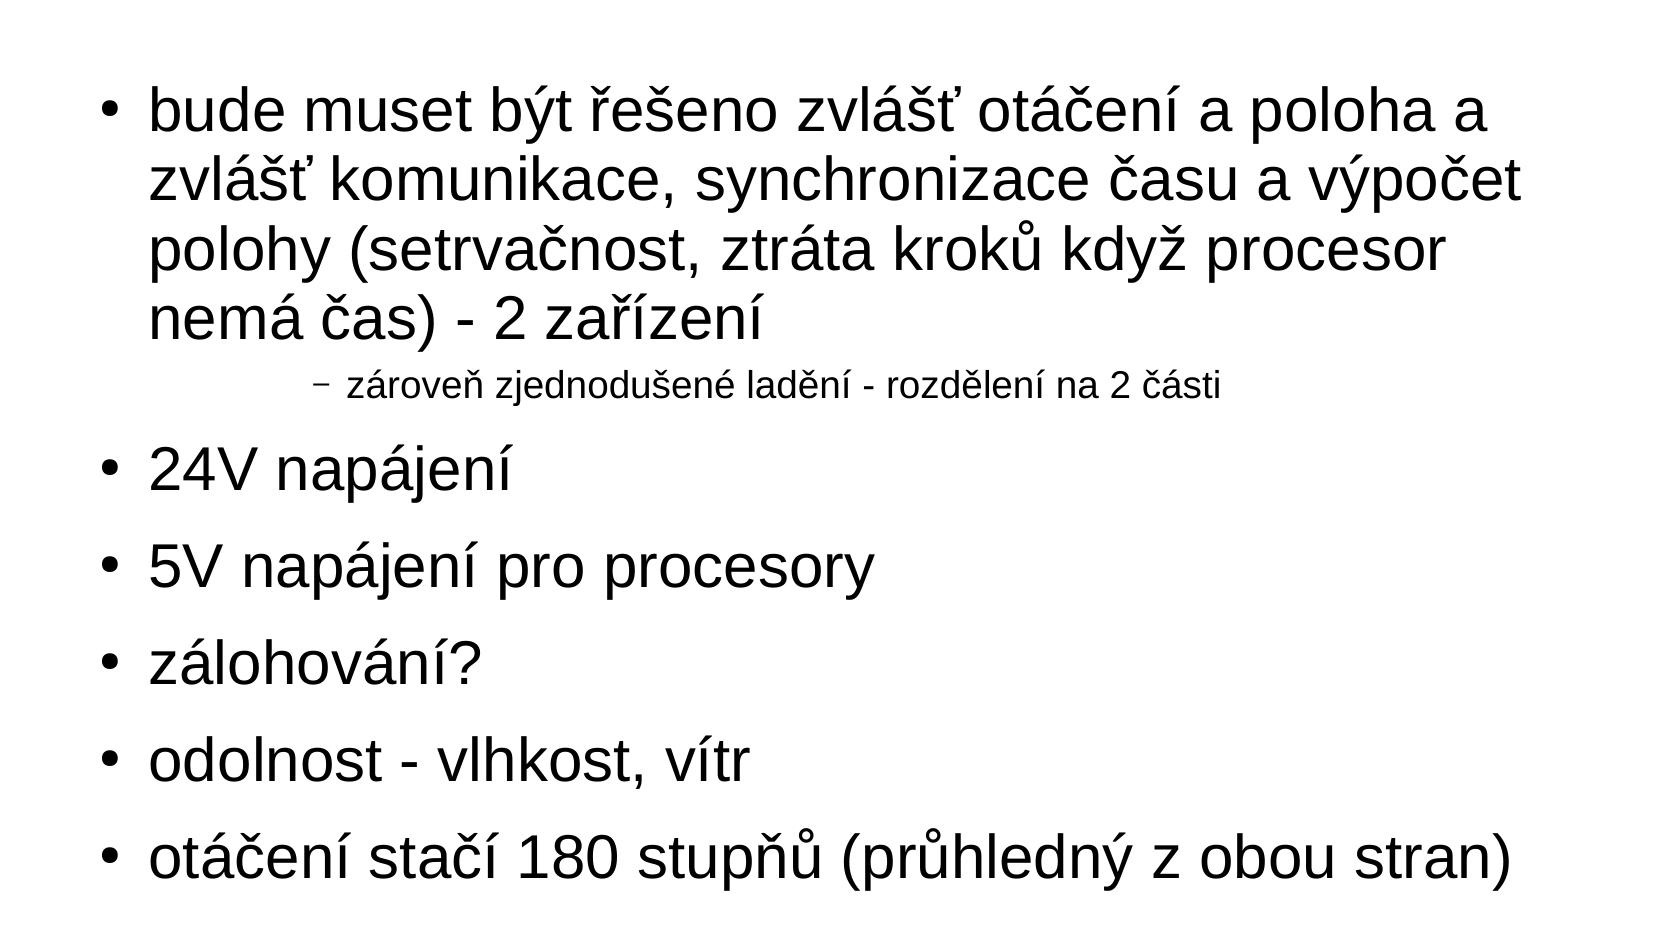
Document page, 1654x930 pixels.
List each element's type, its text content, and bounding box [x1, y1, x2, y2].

list bude muset být řešeno zvlášť otáčení a poloha a zvlášť komunikace, synchronizace času a výpočet polohy (setrvačnost, ztráta kroků když procesor nemá čas) - 2 zařízení zároveň zjednodušené ladění - rozdělení na 2 části 24V napájení 5V napájení pro procesory zálohování? odolnost - vlhkost, vítr otáčení stačí 180 stupňů (průhledný z obou stran) [82, 75, 1571, 901]
